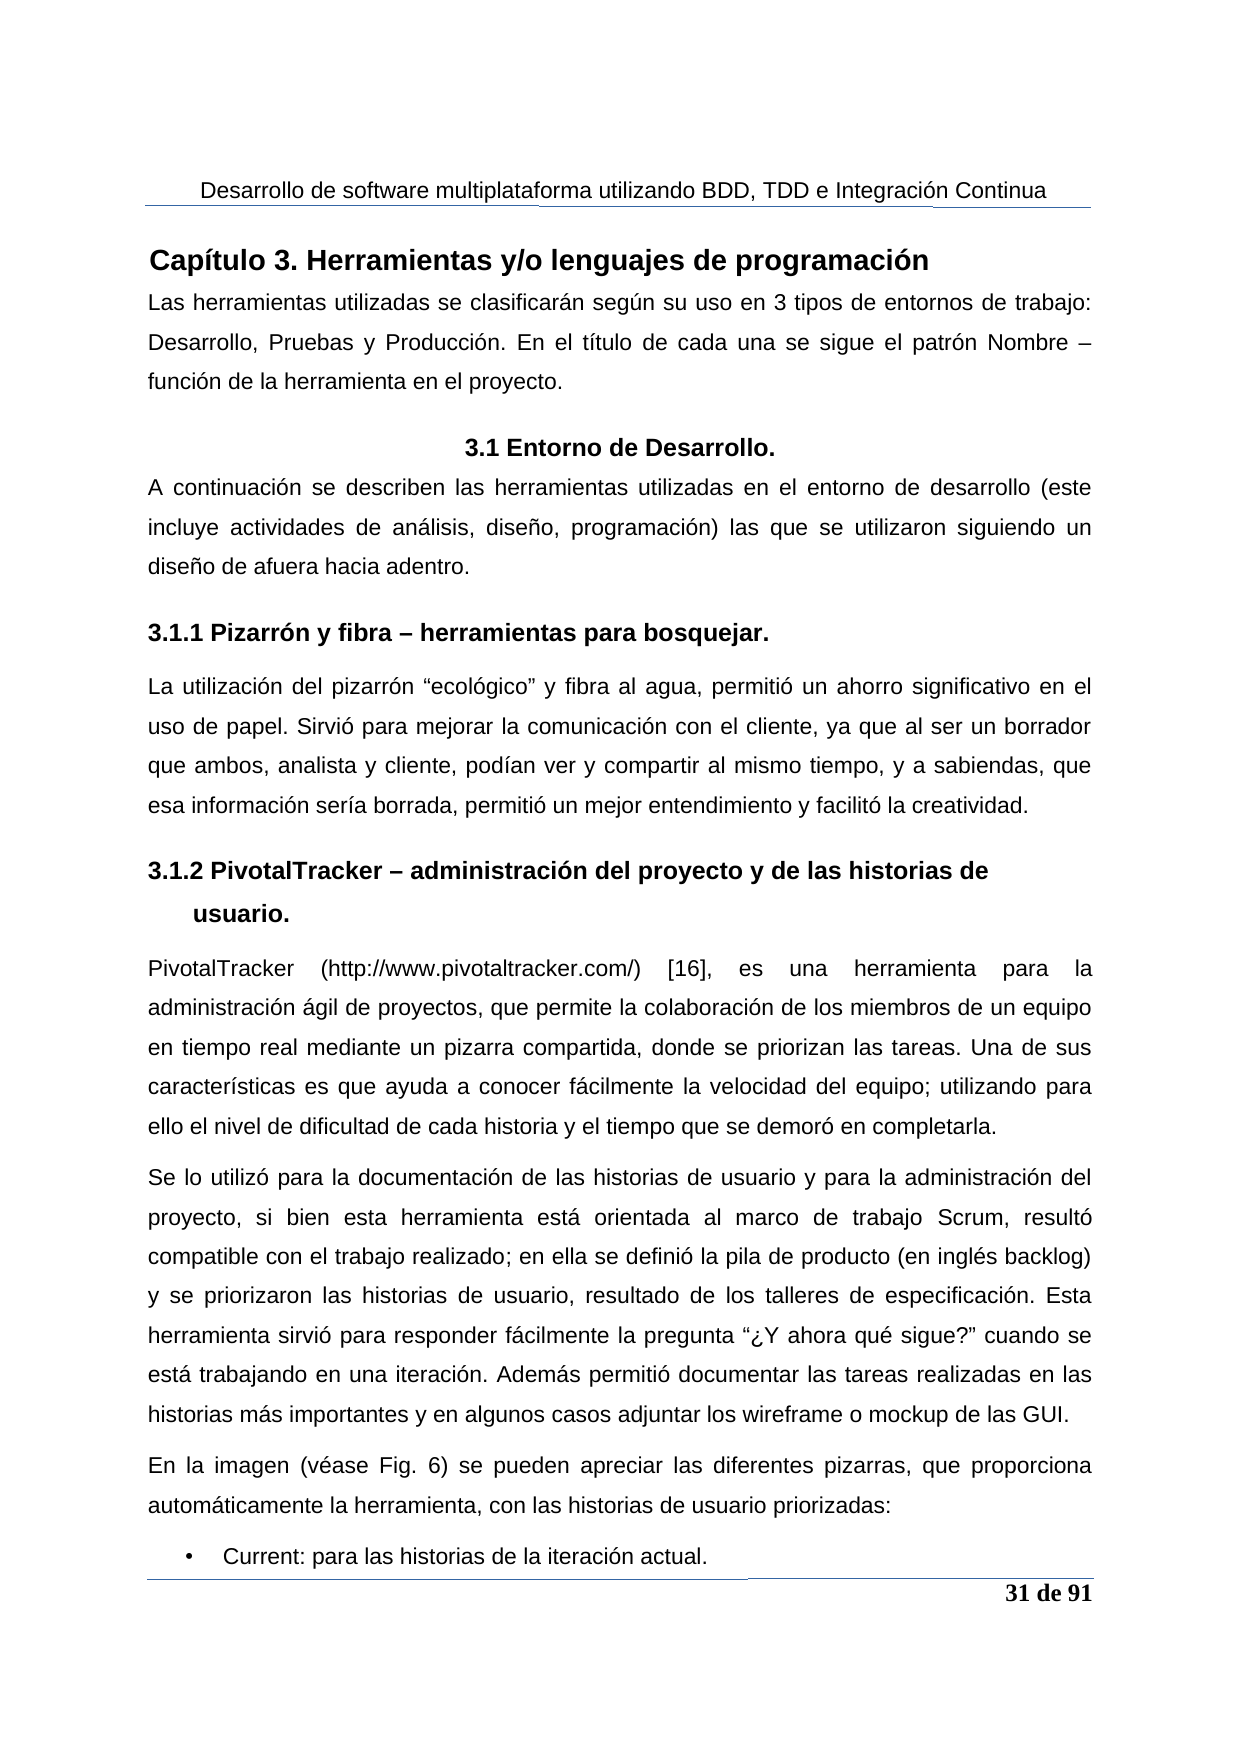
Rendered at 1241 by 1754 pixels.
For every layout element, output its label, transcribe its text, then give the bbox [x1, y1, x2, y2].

text PivotalTracker (http://www.pivotaltracker.com/) [16], es una herramienta para la administración ágil de proyectos, que permite la colaboración de los miembros de un equipo en tiempo real mediante un pizarra compartida, donde se priorizan las tareas. Una de sus características es que ayuda a conocer fácilmente la velocidad del equipo; utilizando para ello el nivel de dificultad de cada historia y el tiempo que se demoró en completarla. [148, 955, 1093, 1139]
list Current: para las historias de la iteración actual. [185, 1543, 1093, 1569]
text Se lo utilizó para la documentación de las historias de usuario y para la administración del proyecto, si bien esta herramienta está orientada al marco de trabajo Scrum, resultó compatible con el trabajo realizado; en ella se definió la pila de producto (en inglés backlog) y se priorizaron las historias de usuario, resultado de los talleres de especificación. Esta herramienta sirvió para responder fácilmente la pregunta “¿Y ahora qué sigue?” cuando se está trabajando en una iteración. Además permitió documentar las tareas realizadas en las historias más importantes y en algunos casos adjuntar los wireframe o mockup de las GUI. [148, 1164, 1093, 1427]
subtitle 3.1.1 Pizarrón y fibra – herramientas para bosquejar. [148, 617, 1093, 646]
text La utilización del pizarrón “ecológico” y fibra al agua, permitió un ahorro significativo en el uso de papel. Sirvió para mejorar la comunicación con el cliente, ya que al ser un borrador que ambos, analista y cliente, podían ver y compartir al mismo tiempo, y a sabiendas, que esa información sería borrada, permitió un mejor entendimiento y facilitó la creatividad. [148, 673, 1093, 818]
text Las herramientas utilizadas se clasificarán según su uso en 3 tipos de entornos de trabajo: Desarrollo, Pruebas y Producción. En el título de cada una se sigue el patrón Nombre – función de la herramienta en el proyecto. [148, 289, 1093, 395]
text A continuación se describen las herramientas utilizadas en el entorno de desarrollo (este incluye actividades de análisis, diseño, programación) las que se utilizaron siguiendo un diseño de afuera hacia adentro. [148, 474, 1093, 579]
subtitle 3.1 Entorno de Desarrollo. [148, 433, 1093, 462]
subtitle 3.1.2 PivotalTracker – administración del proyecto y de las historias de usuario. [148, 856, 1093, 928]
subtitle Capítulo 3. Herramientas y/o lenguajes de programación [148, 243, 1093, 277]
text En la imagen (véase Fig. 6) se pueden apreciar las diferentes pizarras, que proporciona automáticamente la herramienta, con las historias de usuario priorizadas: [148, 1452, 1093, 1518]
